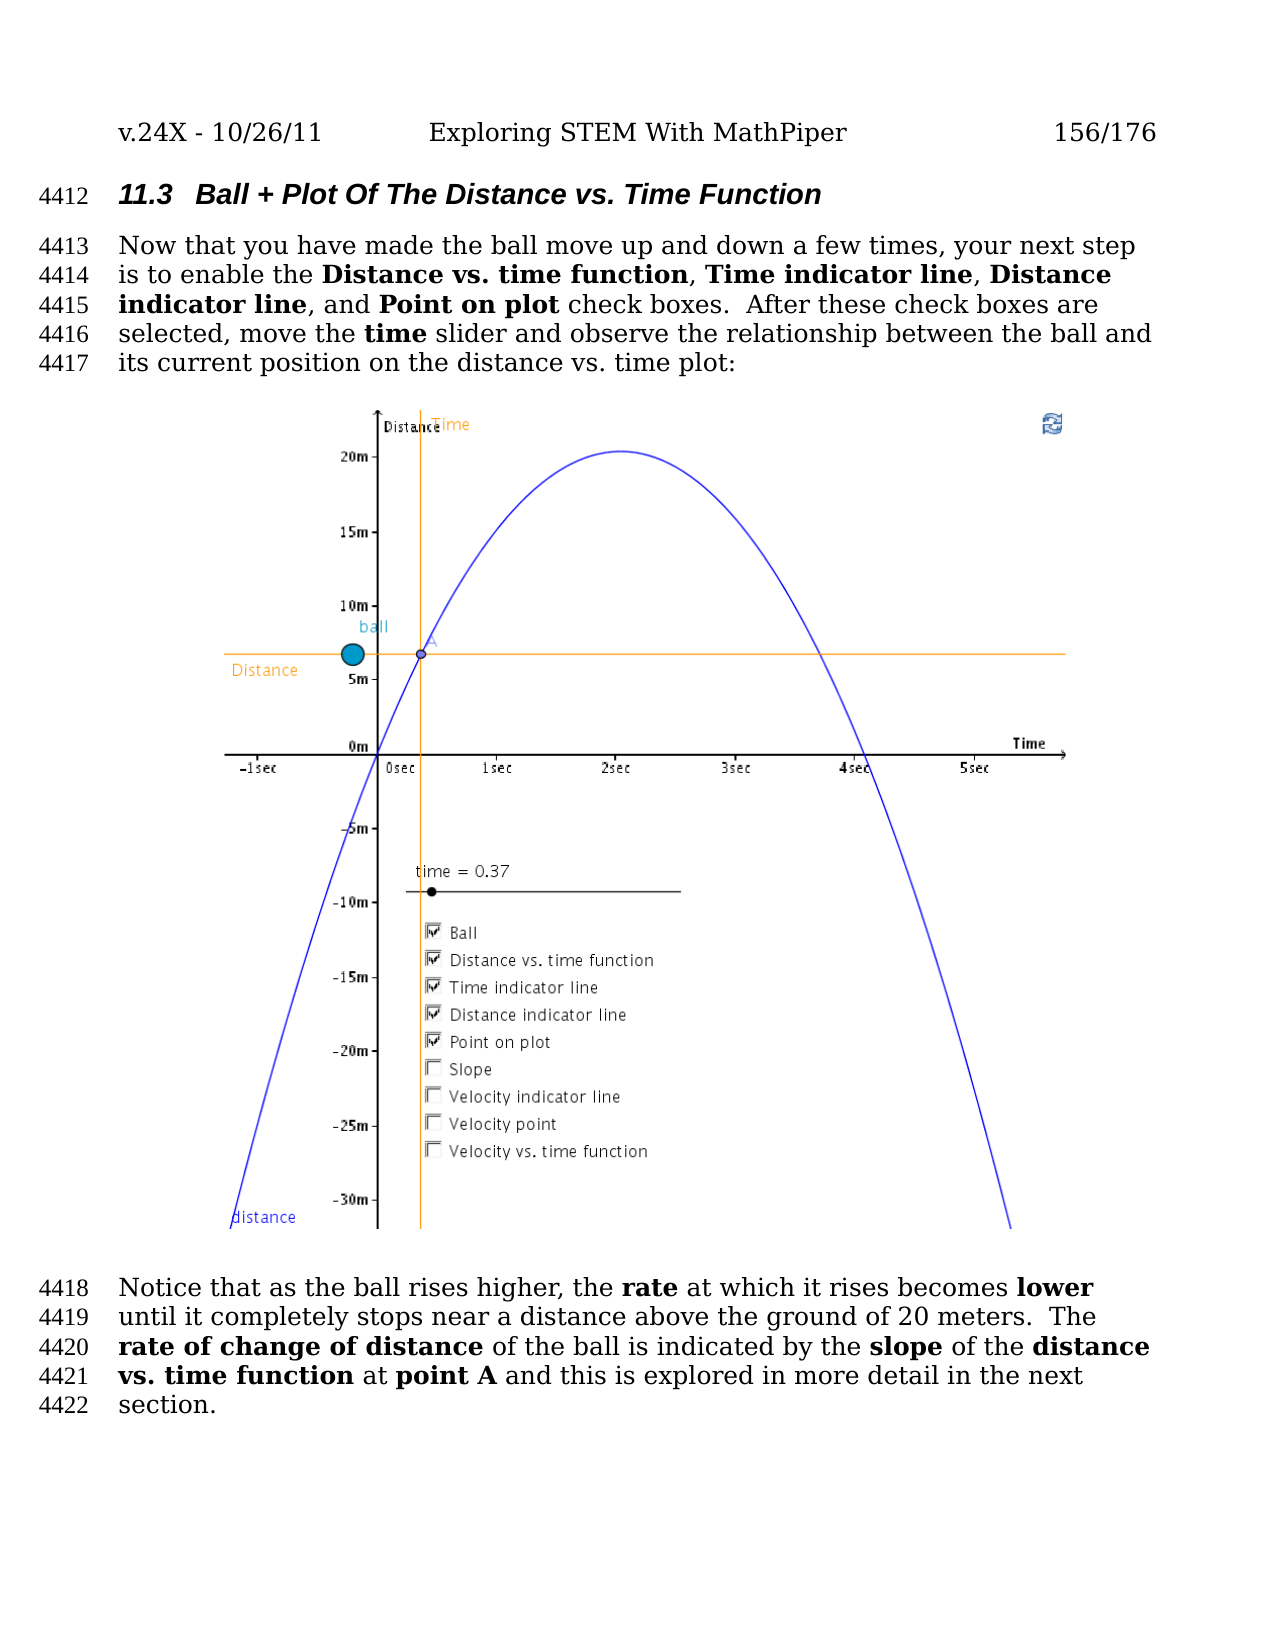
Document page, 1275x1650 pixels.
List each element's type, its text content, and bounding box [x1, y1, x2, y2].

text Now that you have made the ball move up and down a few times, your next step is to enable the Distance vs. time function, Time indicator line, Distance indicator line, and Point on plot check boxes. After these check boxes are selected, move the time slider and observe the relationship between the ball and its current position on the distance vs. time plot: [118, 231, 1157, 378]
picture [224, 410, 1066, 1229]
text Notice that as the ball rises higher, the rate at which it rises becomes lower until it completely stops near a distance above the ground of 20 meters. The rate of change of distance of the ball is indicated by the slope of the distance vs. time function at point A and this is explored in more detail in the next section. [118, 1273, 1157, 1419]
subtitle Ball + Plot Of The Distance vs. Time Function [118, 177, 1157, 210]
